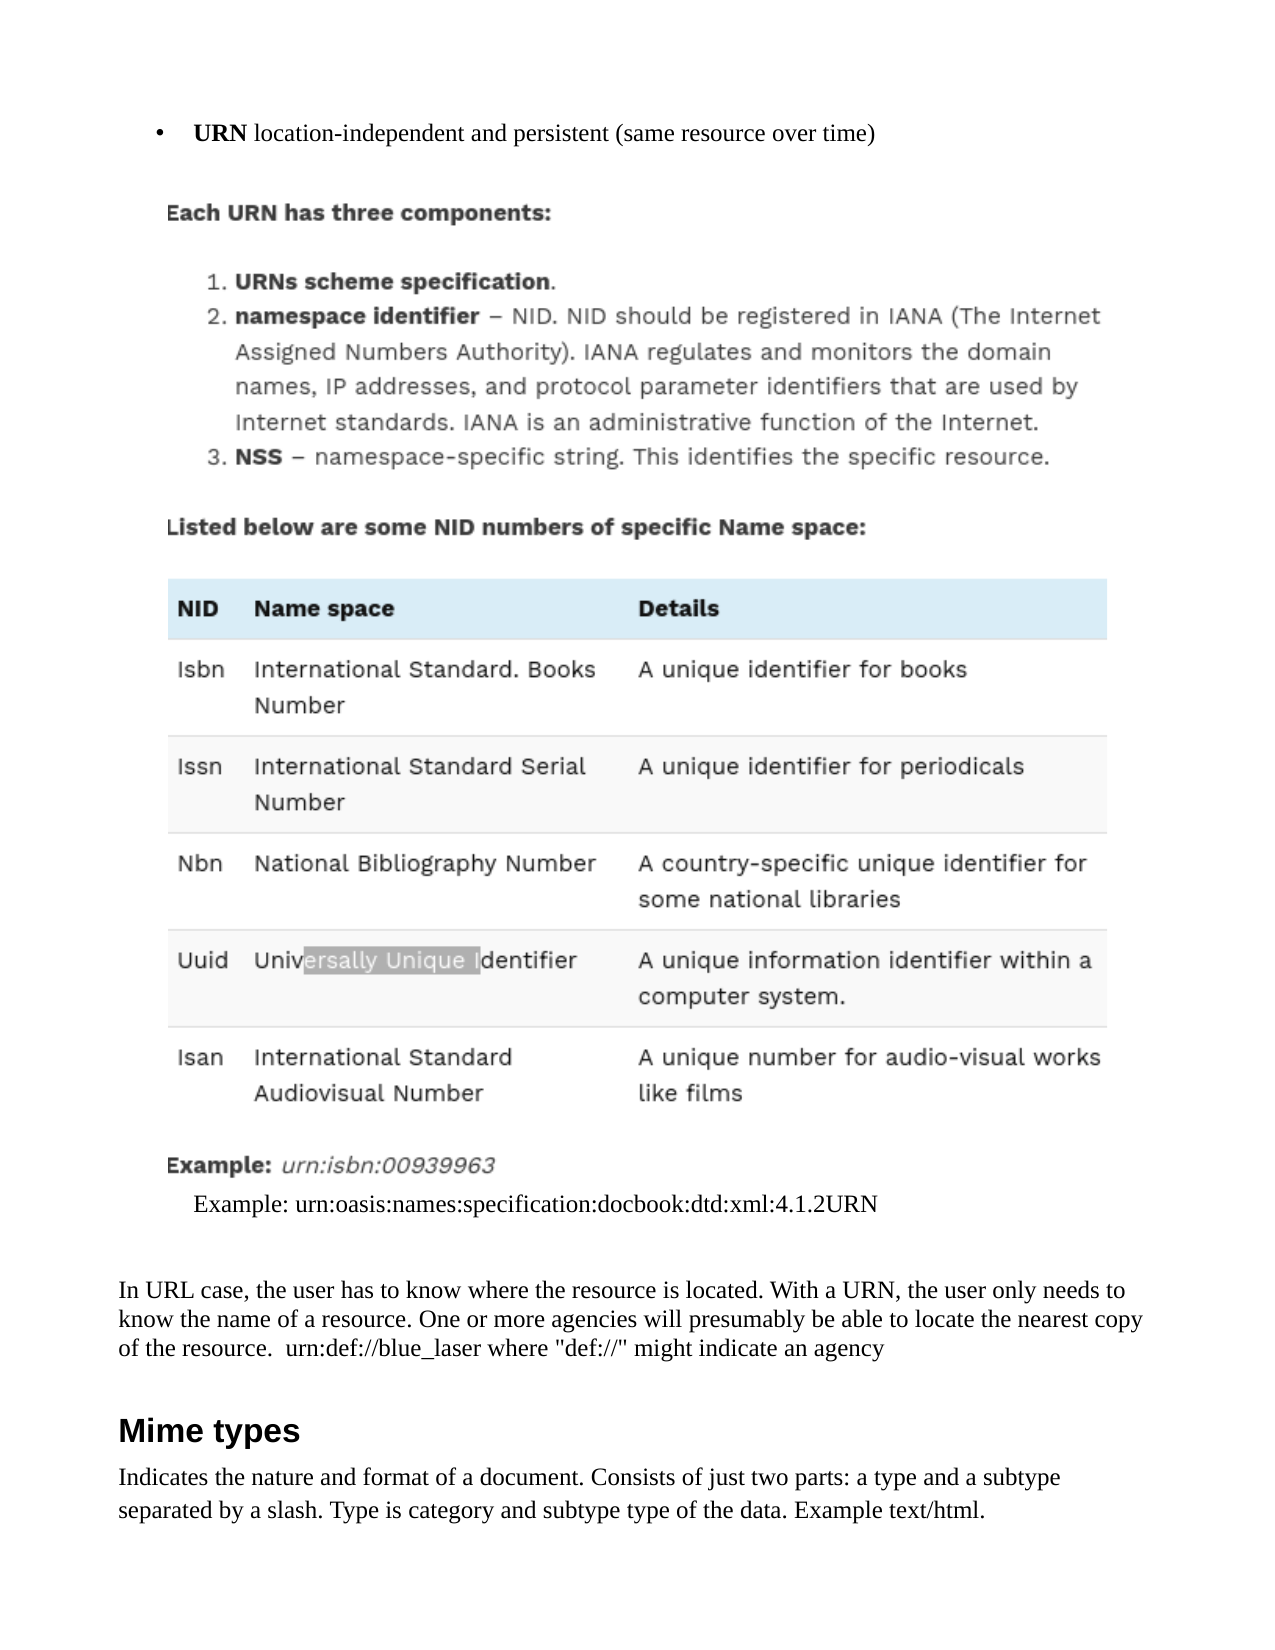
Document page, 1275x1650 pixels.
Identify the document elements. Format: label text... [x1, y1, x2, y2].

list URN location-independent and persistent (same resource over time) Example: urn:oasis:names:specification:docbook:dtd:xml:4.1.2URN [156, 118, 1157, 1246]
subtitle Mime types [118, 1411, 1157, 1450]
text In URL case, the user has to know where the resource is located. With a URN, the user only needs to know the name of a resource. One or more agencies will presumably be able to locate the nearest copy of the resource. urn:def://blue_laser where "def://" might indicate an agency [118, 1275, 1157, 1361]
picture [168, 185, 1108, 1189]
text Indicates the nature and format of a document. Consists of just two parts: a type and a subtype separated by a slash. Type is category and subtype type of the data. Example text/html. [118, 1462, 1157, 1524]
